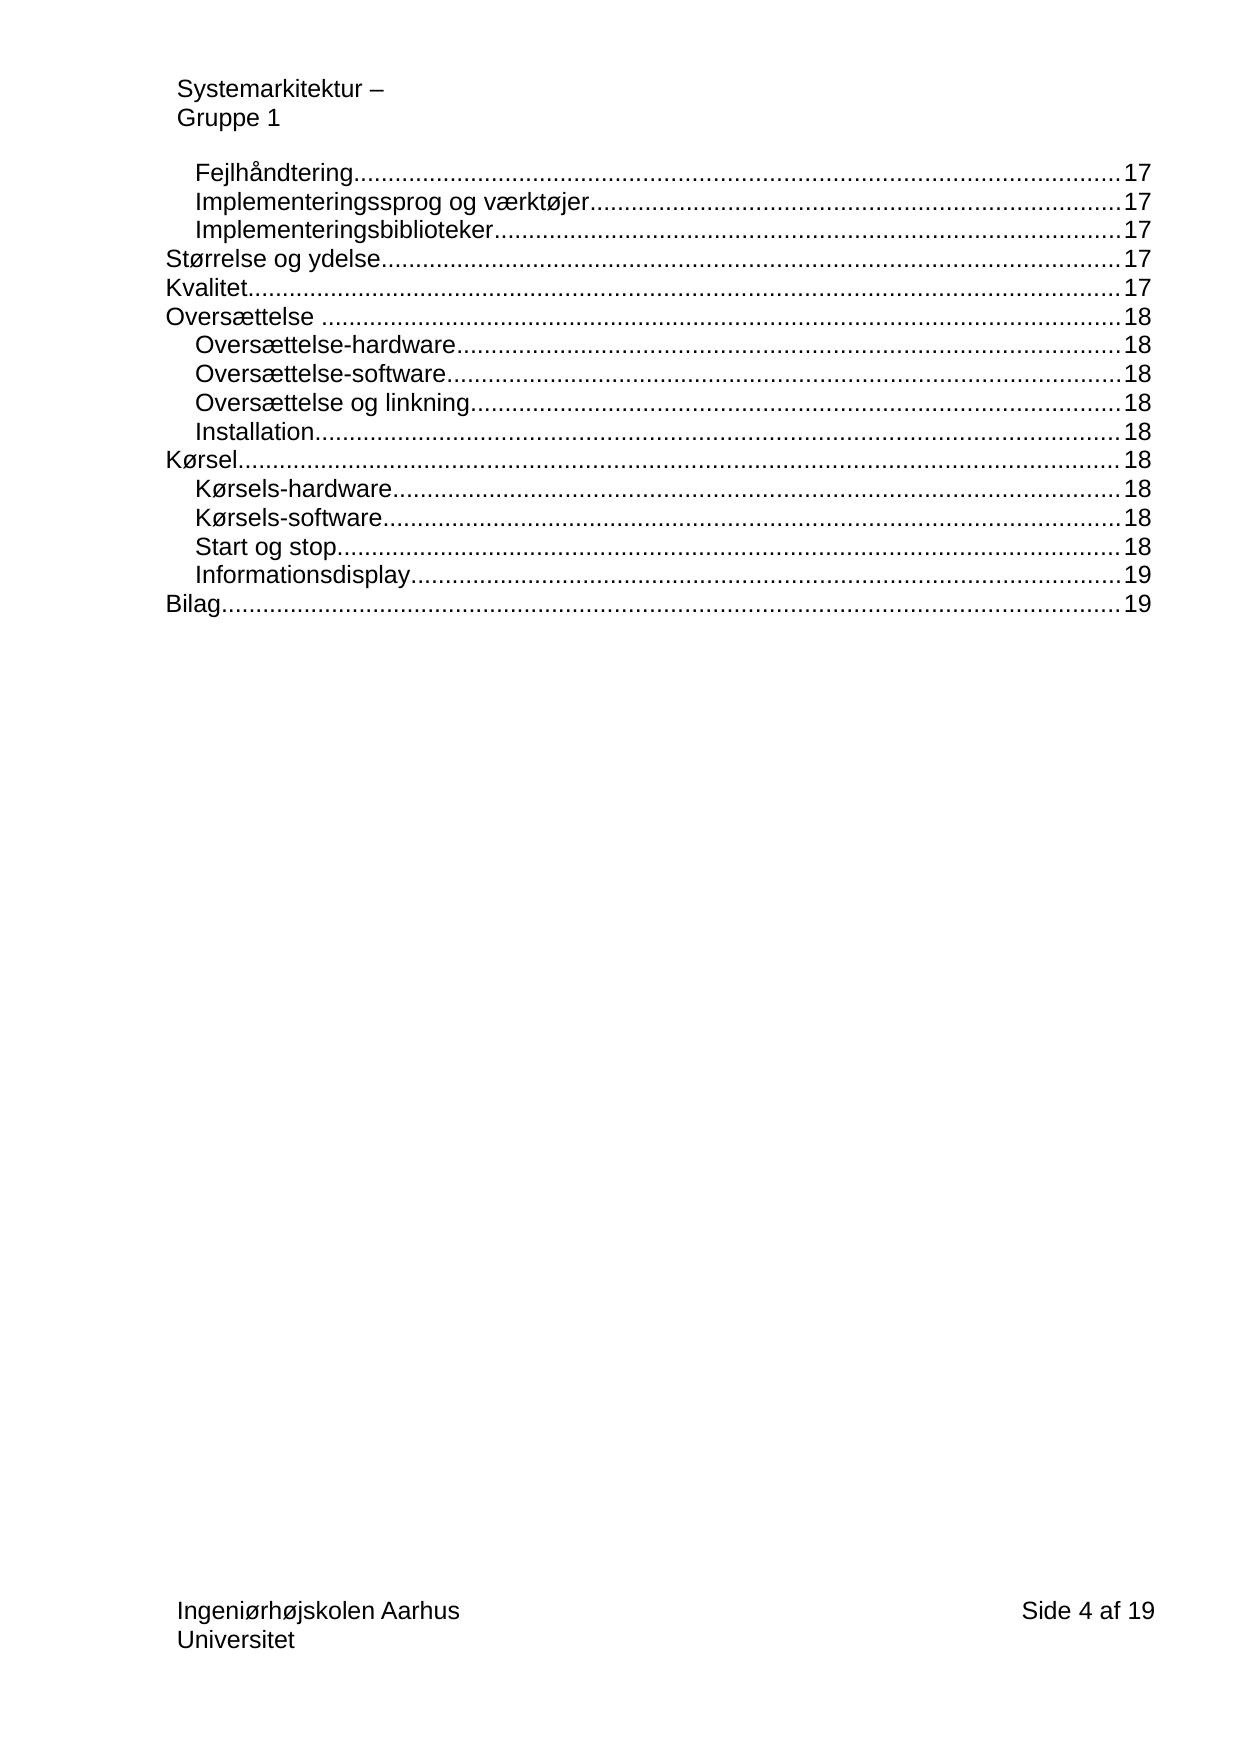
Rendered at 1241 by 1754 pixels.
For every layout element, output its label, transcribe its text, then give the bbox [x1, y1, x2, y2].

text Fejlhåndtering 17 [195, 158, 1152, 186]
text Oversættelse-software 18 [195, 359, 1152, 388]
text Oversættelse-hardware 18 [195, 330, 1152, 359]
text Oversættelse 18 [165, 301, 1152, 330]
text Implementeringsbiblioteker 17 [195, 215, 1152, 244]
text Start og stop 18 [195, 531, 1152, 560]
text Oversættelse og linkning 18 [195, 388, 1152, 416]
text Kørsel 18 [165, 445, 1152, 474]
text Kørsels-software 18 [195, 503, 1152, 531]
text Informationsdisplay 19 [195, 560, 1152, 589]
text Installation 18 [195, 416, 1152, 445]
text Størrelse og ydelse 17 [165, 244, 1152, 273]
text Kvalitet 17 [165, 273, 1152, 301]
text Bilag 19 [165, 589, 1152, 618]
text Implementeringssprog og værktøjer 17 [195, 186, 1152, 215]
text Kørsels-hardware 18 [195, 474, 1152, 503]
